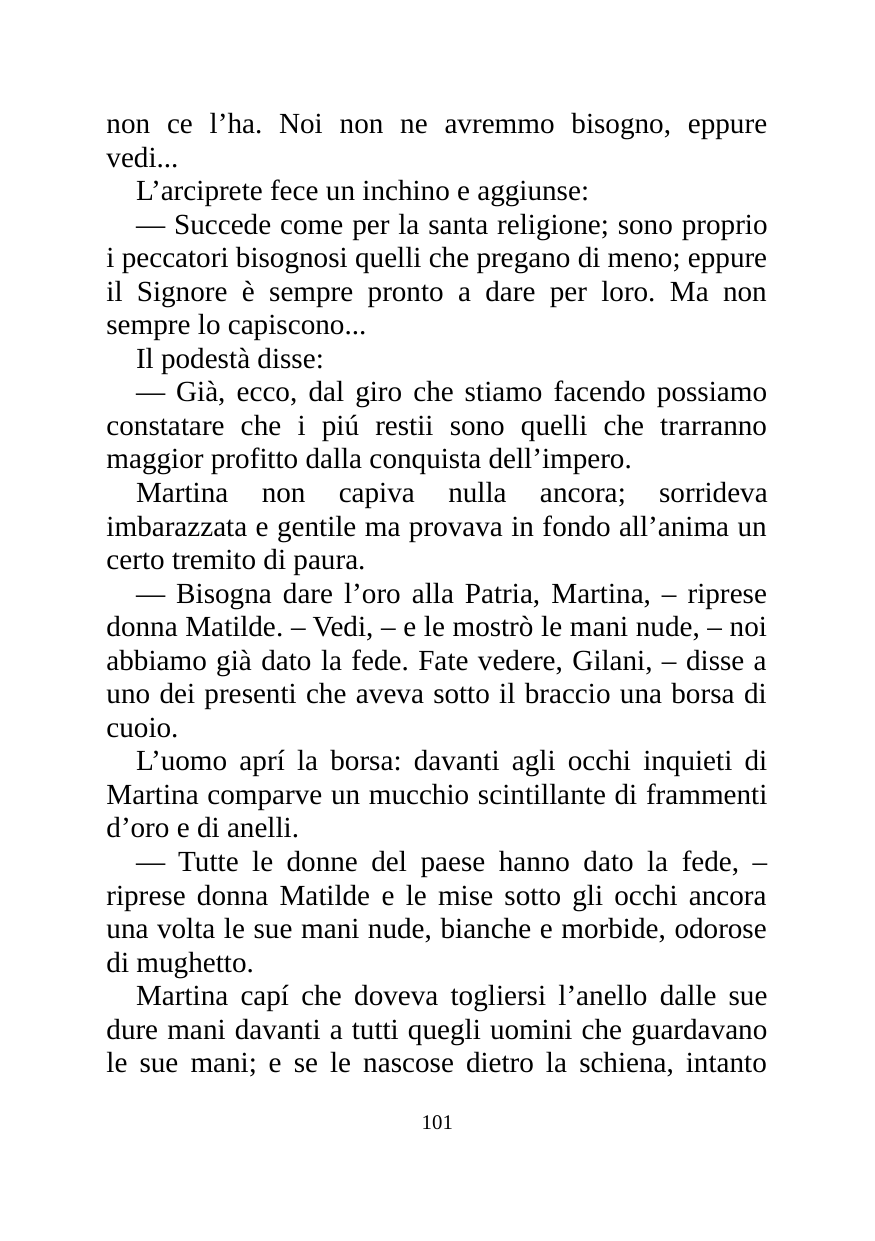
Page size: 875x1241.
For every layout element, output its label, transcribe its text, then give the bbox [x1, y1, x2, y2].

text L’arciprete fece un inchino e aggiunse: [106, 173, 768, 207]
text — Già, ecco, dal giro che stiamo facendo possiamo constatare che i piú restii sono quelli che trarranno maggior profitto dalla conquista dell’impero. [106, 374, 768, 475]
text Il podestà disse: [106, 341, 768, 374]
text L’uomo aprí la borsa: davanti agli occhi inquieti di Martina comparve un mucchio scintillante di frammenti d’oro e di anelli. [106, 743, 768, 844]
text — Tutte le donne del paese hanno dato la fede, – riprese donna Matilde e le mise sotto gli occhi ancora una volta le sue mani nude, bianche e morbide, odorose di mughetto. [106, 844, 768, 978]
text — Succede come per la santa religione; sono proprio i peccatori bisognosi quelli che pregano di meno; eppure il Signore è sempre pronto a dare per loro. Ma non sempre lo capiscono... [106, 207, 768, 341]
text Martina capí che doveva togliersi l’anello dalle sue dure mani davanti a tutti quegli uomini che guardavano le sue mani; e se le nascose dietro la schiena, intanto [106, 978, 768, 1079]
text non ce l’ha. Noi non ne avremmo bisogno, eppure vedi... [106, 106, 768, 173]
text Martina non capiva nulla ancora; sorrideva imbarazzata e gentile ma provava in fondo all’anima un certo tremito di paura. [106, 475, 768, 576]
text — Bisogna dare l’oro alla Patria, Martina, – riprese donna Matilde. – Vedi, – e le mostrò le mani nude, – noi abbiamo già dato la fede. Fate vedere, Gilani, – disse a uno dei presenti che aveva sotto il braccio una borsa di cuoio. [106, 576, 768, 743]
